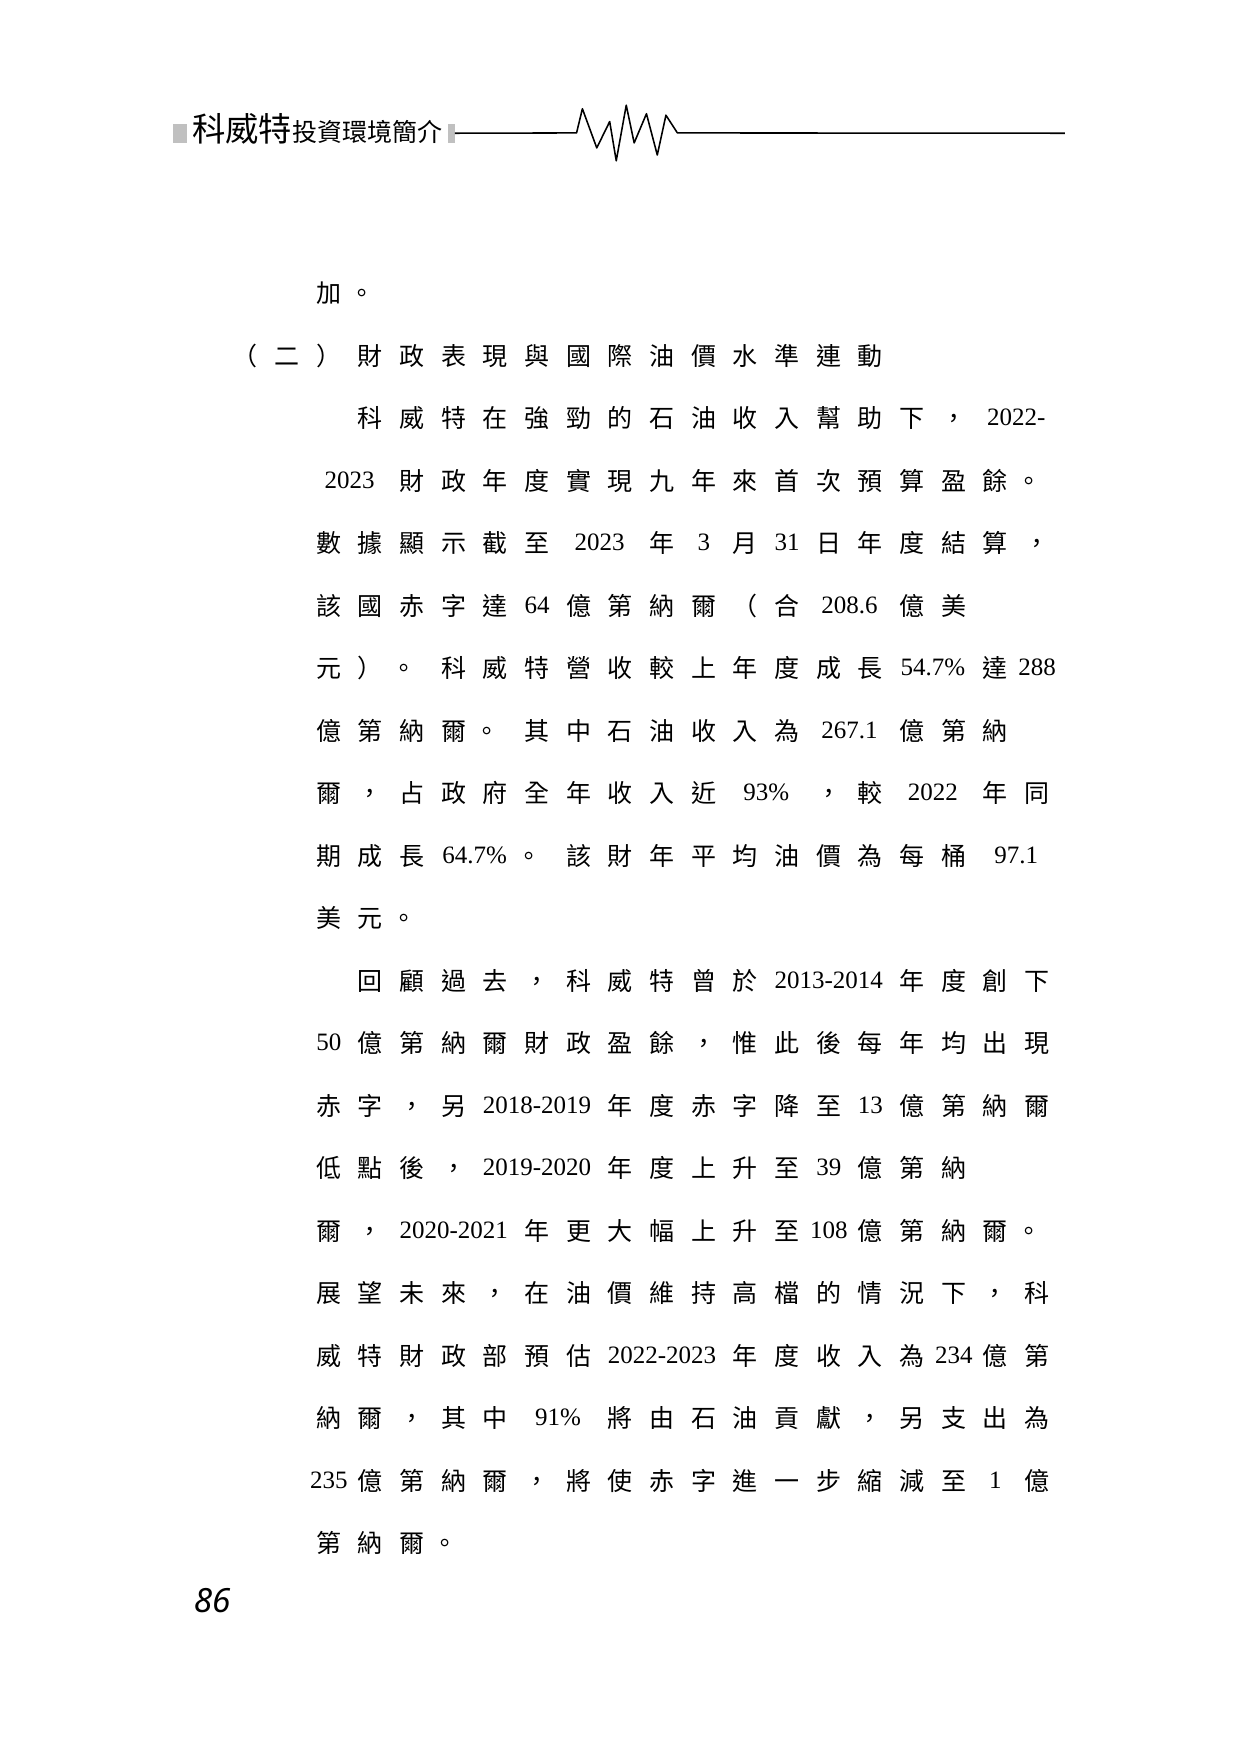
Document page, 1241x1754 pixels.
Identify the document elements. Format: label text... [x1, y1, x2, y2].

text 加。 [281, 250, 1058, 313]
text （二）財政表現與國際油價水準連動 [207, 313, 1058, 375]
text 回顧過去，科威特曾於2013-2014年度創下50億第納爾財政盈餘，惟此後每年均出現赤字，另2018-2019年度赤字降至13億第納爾低點後，2019-2020年度上升至39億第納爾，2020-2021年更大幅上升至108億第納爾。展望未來，在油價維持高檔的情況下，科威特財政部預估2022-2023年度收入為234億第納爾，其中91%將由石油貢獻，另支出為235億第納爾，將使赤字進一步縮減至1億第納爾。 [281, 938, 1058, 1563]
text 科威特在強勁的石油收入幫助下，2022-2023財政年度實現九年來首次預算盈餘。數據顯示截至2023年3月31日年度結算，該國赤字達64億第納爾（合208.6億美元）。科威特營收較上年度成長54.7%達288億第納爾。其中石油收入為267.1億第納爾，占政府全年收入近93%，較2022年同期成長64.7%。該財年平均油價為每桶97.1美元。 [281, 375, 1058, 938]
